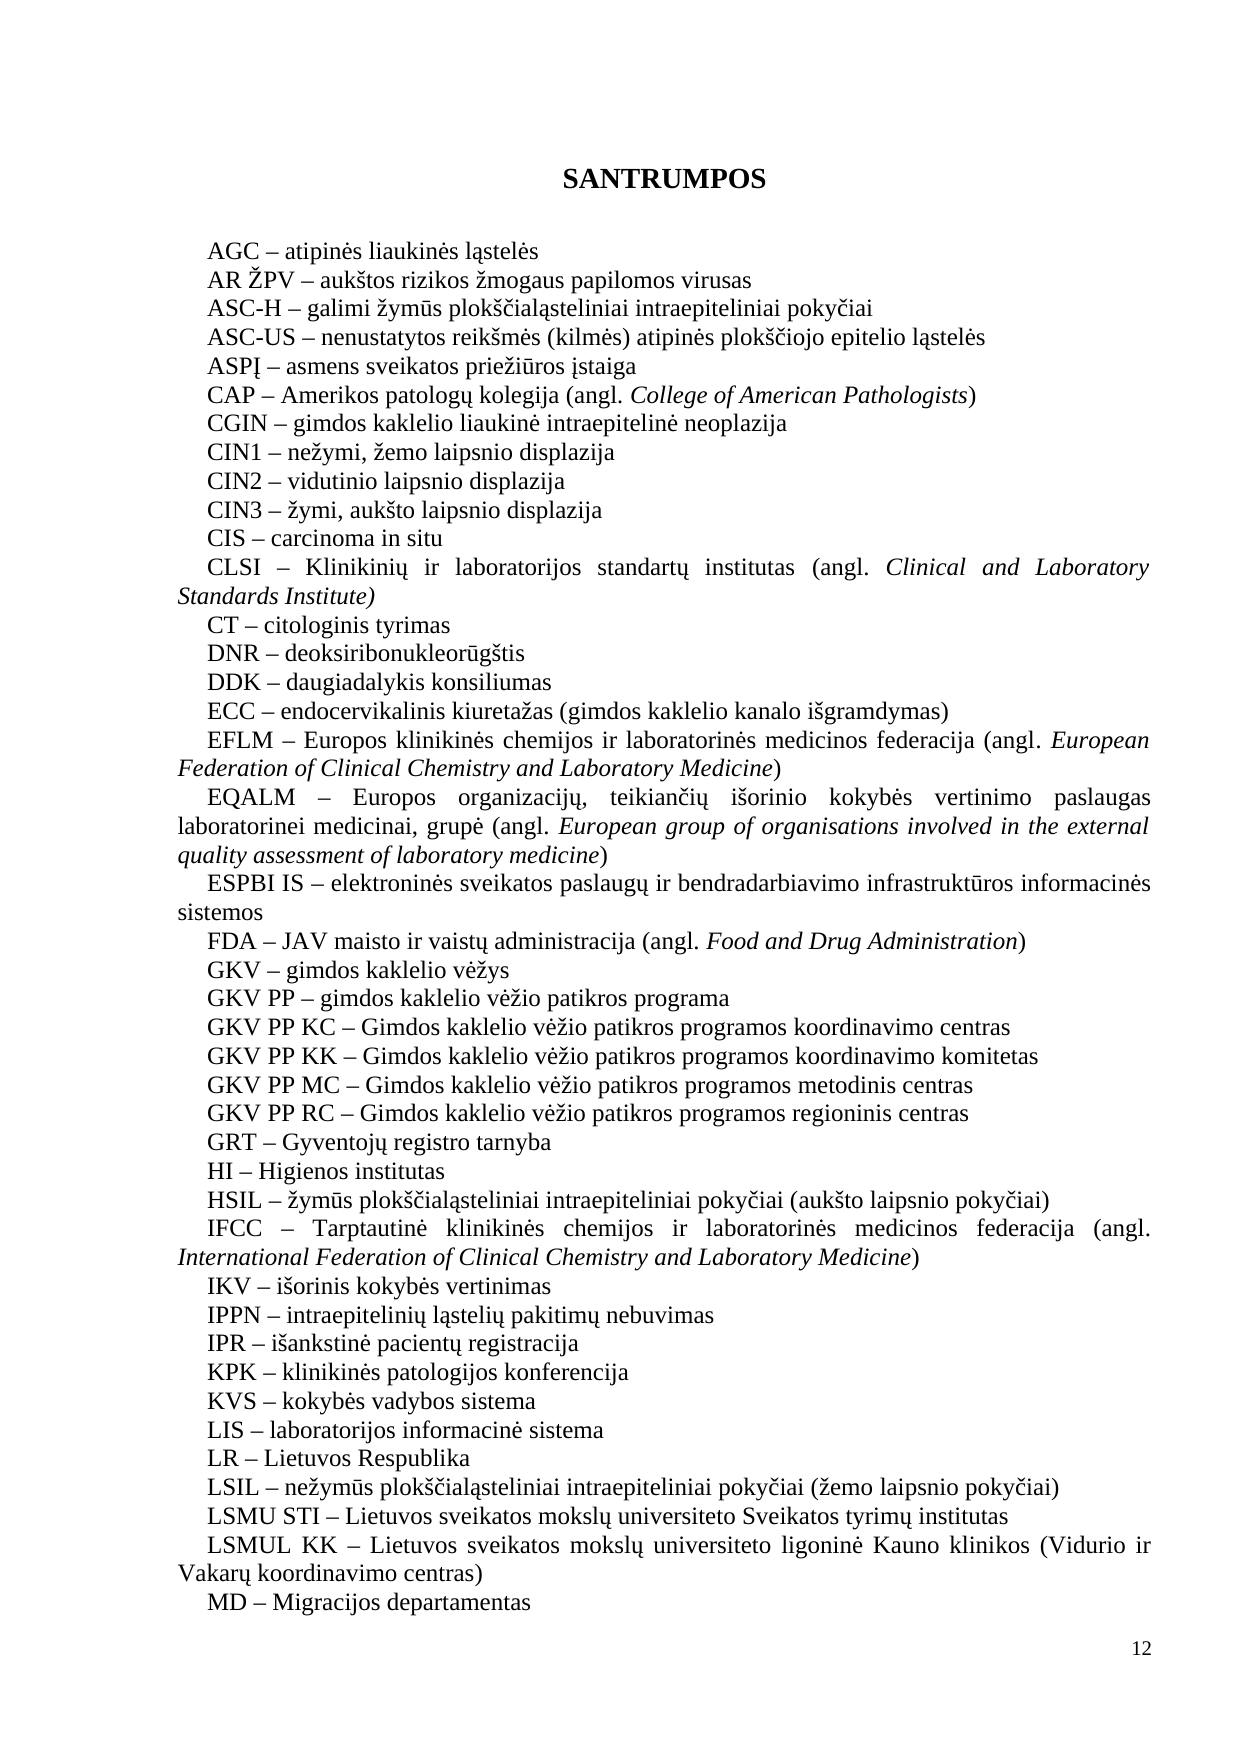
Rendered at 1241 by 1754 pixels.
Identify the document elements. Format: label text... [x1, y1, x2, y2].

text MD – Migracijos departamentas [177, 1587, 1152, 1616]
text IPR – išankstinė pacientų registracija [177, 1328, 1152, 1357]
text EFLM – Europos klinikinės chemijos ir laboratorinės medicinos federacija (angl. European Federation of Clinical Chemistry and Laboratory Medicine) [177, 725, 1152, 782]
text KVS – kokybės vadybos sistema [177, 1386, 1152, 1415]
text GKV – gimdos kaklelio vėžys [177, 955, 1152, 983]
text LSMU STI – Lietuvos sveikatos mokslų universiteto Sveikatos tyrimų institutas [177, 1501, 1152, 1530]
text EQALM – Europos organizacijų, teikiančių išorinio kokybės vertinimo paslaugas laboratorinei medicinai, grupė (angl. European group of organisations involved in the external quality assessment of laboratory medicine) [177, 782, 1152, 868]
text CGIN – gimdos kaklelio liaukinė intraepitelinė neoplazija [177, 408, 1152, 437]
text CIN3 – žymi, aukšto laipsnio displazija [177, 495, 1152, 523]
text GKV PP – gimdos kaklelio vėžio patikros programa [177, 983, 1152, 1012]
text CIN1 – nežymi, žemo laipsnio displazija [177, 437, 1152, 466]
text GKV PP KK – Gimdos kaklelio vėžio patikros programos koordinavimo komitetas [177, 1041, 1152, 1070]
text SANTRUMPOS [177, 162, 1152, 195]
text ASC-US – nenustatytos reikšmės (kilmės) atipinės plokščiojo epitelio ląstelės [177, 322, 1152, 351]
text CIS – carcinoma in situ [177, 523, 1152, 552]
text GKV PP RC – Gimdos kaklelio vėžio patikros programos regioninis centras [177, 1098, 1152, 1127]
text GKV PP MC – Gimdos kaklelio vėžio patikros programos metodinis centras [177, 1070, 1152, 1098]
text GRT – Gyventojų registro tarnyba [177, 1127, 1152, 1156]
text CLSI – Klinikinių ir laboratorijos standartų institutas (angl. Clinical and Laboratory Standards Institute) [177, 552, 1152, 610]
text LR – Lietuvos Respublika [177, 1443, 1152, 1472]
text HSIL – žymūs plokščialąsteliniai intraepiteliniai pokyčiai (aukšto laipsnio pokyčiai) [177, 1185, 1152, 1213]
text ECC – endocervikalinis kiuretažas (gimdos kaklelio kanalo išgramdymas) [177, 696, 1152, 725]
text GKV PP KC – Gimdos kaklelio vėžio patikros programos koordinavimo centras [177, 1012, 1152, 1041]
text LIS – laboratorijos informacinė sistema [177, 1415, 1152, 1443]
text FDA – JAV maisto ir vaistų administracija (angl. Food and Drug Administration) [177, 926, 1152, 955]
text IKV – išorinis kokybės vertinimas [177, 1271, 1152, 1300]
text DNR – deoksiribonukleorūgštis [177, 638, 1152, 667]
text IFCC – Tarptautinė klinikinės chemijos ir laboratorinės medicinos federacija (angl. International Federation of Clinical Chemistry and Laboratory Medicine) [177, 1213, 1152, 1271]
text IPPN – intraepitelinių ląstelių pakitimų nebuvimas [177, 1300, 1152, 1328]
text CIN2 – vidutinio laipsnio displazija [177, 466, 1152, 495]
text CAP – Amerikos patologų kolegija (angl. College of American Pathologists) [177, 380, 1152, 408]
text HI – Higienos institutas [177, 1156, 1152, 1185]
text AGC – atipinės liaukinės ląstelės [177, 236, 1152, 265]
text KPK – klinikinės patologijos konferencija [177, 1357, 1152, 1386]
text ASC-H – galimi žymūs plokščialąsteliniai intraepiteliniai pokyčiai [177, 293, 1152, 322]
text ASPĮ – asmens sveikatos priežiūros įstaiga [177, 351, 1152, 380]
text DDK – daugiadalykis konsiliumas [177, 667, 1152, 696]
text ESPBI IS – elektroninės sveikatos paslaugų ir bendradarbiavimo infrastruktūros informacinės sistemos [177, 868, 1152, 926]
text LSIL – nežymūs plokščialąsteliniai intraepiteliniai pokyčiai (žemo laipsnio pokyčiai) [177, 1472, 1152, 1501]
text CT – citologinis tyrimas [177, 610, 1152, 638]
text LSMUL KK – Lietuvos sveikatos mokslų universiteto ligoninė Kauno klinikos (Vidurio ir Vakarų koordinavimo centras) [177, 1530, 1152, 1587]
text AR ŽPV – aukštos rizikos žmogaus papilomos virusas [177, 265, 1152, 293]
